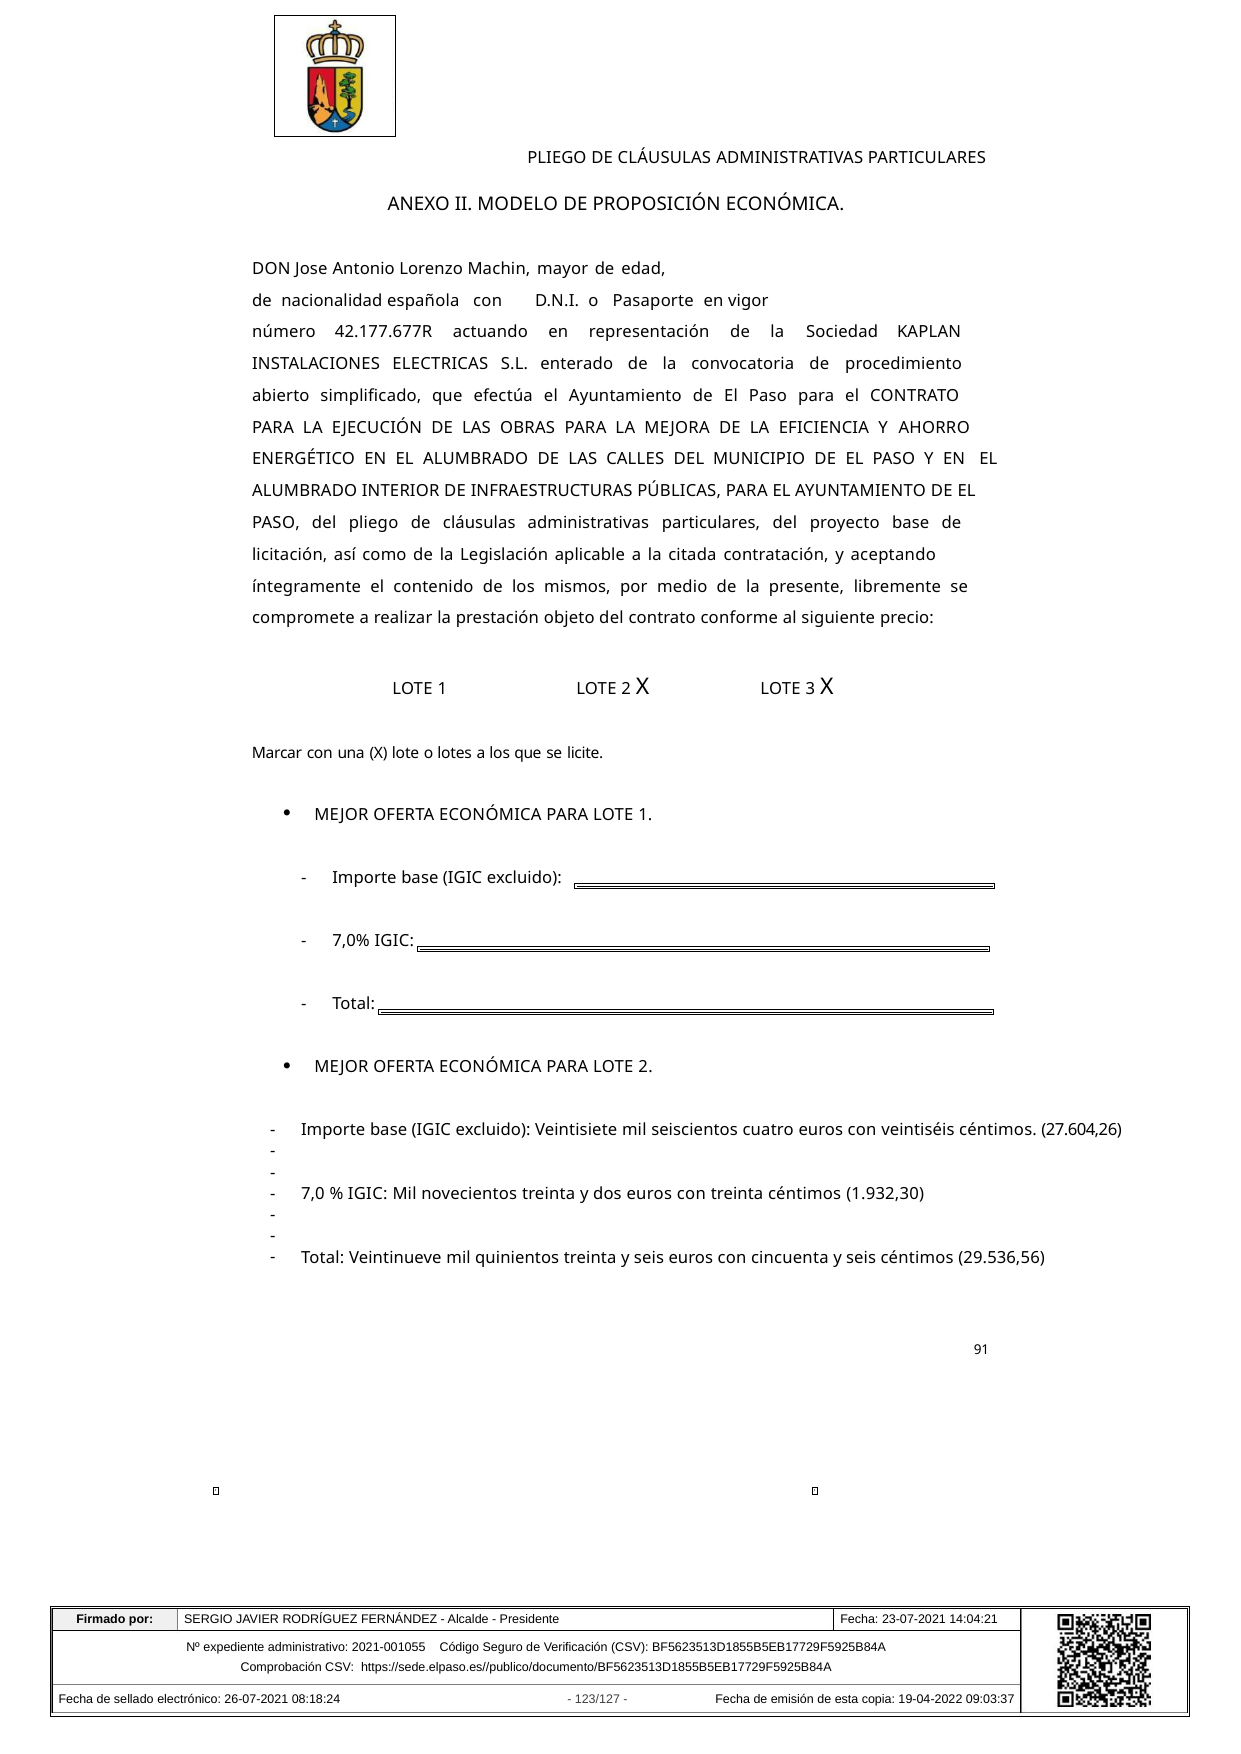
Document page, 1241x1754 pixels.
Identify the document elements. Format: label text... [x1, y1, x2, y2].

text Total: Veintinueve mil quinientos treinta y seis euros con cincuenta y seis céntimos (29.536,56) [301, 1247, 1083, 1267]
text - [301, 930, 332, 950]
text PARA LA EJECUCIÓN DE LAS OBRAS PARA LA MEJORA DE LA EFICIENCIA Y AHORRO [252, 416, 1014, 437]
text Fecha de sellado electrónico: 26-07-2021 08:18:24 [58, 1692, 365, 1706]
picture [275, 16, 395, 136]
text Importe base (IGIC excluido): [332, 866, 687, 887]
text DON Jose Antonio Lorenzo Machin, mayor de edad, [252, 257, 819, 278]
text LOTE 3 X [760, 672, 858, 700]
text Fecha: 23-07-2021 14:04:21 [840, 1612, 1021, 1626]
text LOTE 2 X [576, 672, 674, 700]
text - [270, 1246, 301, 1267]
text licitación, así como de la Legislación aplicable a la citada contratación, y aceptando [252, 543, 1014, 564]
text - [270, 1162, 301, 1182]
picture [575, 884, 994, 888]
text abierto simplificado, que efectúa el Ayuntamiento de El Paso para el CONTRATO [252, 384, 1014, 406]
text MEJOR OFERTA ECONÓMICA PARA LOTE 2. [314, 1056, 687, 1077]
text Importe base (IGIC excluido): Veintisiete mil seiscientos cuatro euros con veintiséis céntimos. (27.604,26) [301, 1119, 1162, 1140]
text - [270, 1183, 301, 1204]
text Comprobación CSV: https://sede.elpaso.es//publico/documento/BF5623513D1855B5EB17729F5925B84A [240, 1661, 912, 1674]
text Total: [332, 993, 401, 1013]
text ALUMBRADO INTERIOR DE INFRAESTRUCTURAS PÚBLICAS, PARA EL AYUNTAMIENTO DE EL [252, 480, 1014, 501]
text 1 [981, 1341, 1009, 1358]
text 7,0% IGIC: [332, 929, 687, 951]
picture [51, 1607, 1189, 1716]
text - [301, 993, 332, 1013]
text • [283, 1064, 314, 1073]
text - [270, 1119, 301, 1140]
text • [283, 812, 314, 821]
text - [270, 1225, 301, 1246]
text Marcar con una (X) lote o lotes a los que se licite. [252, 743, 643, 762]
text de nacionalidad española con D.N.I. o Pasaporte en vigor [252, 289, 819, 310]
text - [301, 867, 332, 887]
picture [379, 1010, 993, 1014]
text Nº expediente administrativo: 2021-001055 Código Seguro de Verificación (CSV): BF5623513D1855B5EB17729F5925B84A [186, 1640, 912, 1654]
text INSTALACIONES ELECTRICAS S.L. enterado de la convocatoria de procedimiento [252, 353, 1014, 374]
text - 123/127 - [567, 1693, 646, 1707]
text - [270, 1204, 301, 1225]
text Firmado por: [76, 1612, 172, 1626]
text 7,0 % IGIC: Mil novecientos treinta y dos euros con treinta céntimos (1.932,30) [301, 1183, 1162, 1204]
text LOTE 1 [392, 678, 469, 699]
picture [418, 947, 989, 951]
text 9 [973, 1341, 981, 1358]
text PLIEGO DE CLÁUSULAS ADMINISTRATIVAS PARTICULARES [527, 146, 1006, 167]
text íntegramente el contenido de los mismos, por medio de la presente, libremente se [252, 575, 1014, 596]
text PASO, del pliego de cláusulas administrativas particulares, del proyecto base de [252, 512, 1014, 533]
text SERGIO JAVIER RODRÍGUEZ FERNÁNDEZ - Alcalde - Presidente [184, 1612, 586, 1626]
text - [270, 1140, 301, 1161]
text Fecha de emisión de esta copia: 19-04-2022 09:03:37 [715, 1692, 1039, 1706]
text ANEXO II. MODELO DE PROPOSICIÓN ECONÓMICA. [387, 191, 878, 215]
text ENERGÉTICO EN EL ALUMBRADO DE LAS CALLES DEL MUNICIPIO DE EL PASO Y EN EL [252, 448, 1014, 469]
text número 42.177.677R actuando en representación de la Sociedad KAPLAN [252, 321, 1014, 342]
text MEJOR OFERTA ECONÓMICA PARA LOTE 1. [314, 803, 687, 824]
text compromete a realizar la prestación objeto del contrato conforme al siguiente precio: [252, 607, 1014, 628]
